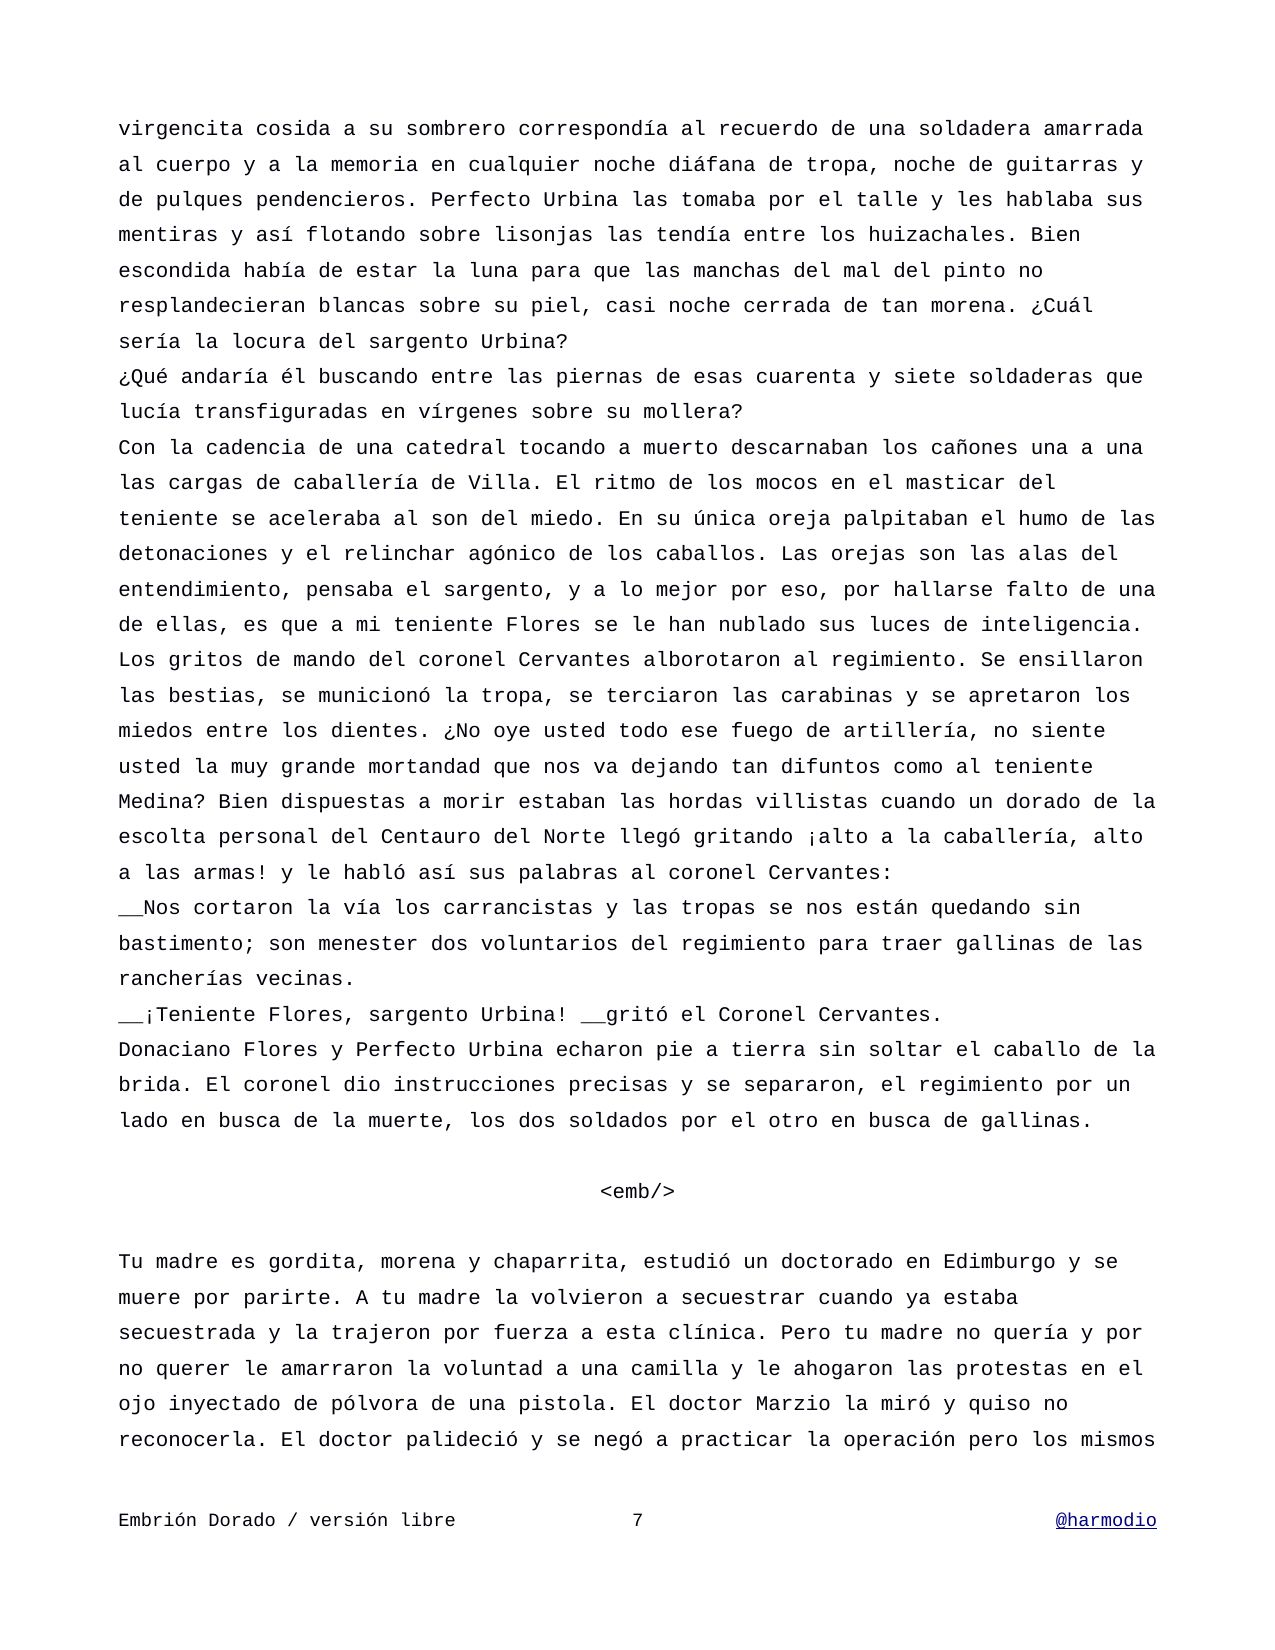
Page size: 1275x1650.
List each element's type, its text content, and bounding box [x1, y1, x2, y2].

text __Nos cortaron la vía los carrancistas y las tropas se nos están quedando sin bastimento; son menester dos voluntarios del regimiento para traer gallinas de las rancherías vecinas. [118, 897, 1157, 992]
text <emb/> [118, 1181, 1157, 1204]
text ¿Qué andaría él buscando entre las piernas de esas cuarenta y siete soldaderas que lucía transfiguradas en vírgenes sobre su mollera? [118, 366, 1157, 425]
text __¡Teniente Flores, sargento Urbina! __gritó el Coronel Cervantes. [118, 1003, 1157, 1027]
text virgencita cosida a su sombrero correspondía al recuerdo de una soldadera amarrada al cuerpo y a la memoria en cualquier noche diáfana de tropa, noche de guitarras y de pulques pendencieros. Perfecto Urbina las tomaba por el talle y les hablaba sus mentiras y así flotando sobre lisonjas las tendía entre los huizachales. Bien escondida había de estar la luna para que las manchas del mal del pinto no resplandecieran blancas sobre su piel, casi noche cerrada de tan morena. ¿Cuál sería la locura del sargento Urbina? [118, 118, 1157, 354]
text Los gritos de mando del coronel Cervantes alborotaron al regimiento. Se ensillaron las bestias, se municionó la tropa, se terciaron las carabinas y se apretaron los miedos entre los dientes. ¿No oye usted todo ese fuego de artillería, no siente usted la muy grande mortandad que nos va dejando tan difuntos como al teniente Medina? Bien dispuestas a morir estaban las hordas villistas cuando un dorado de la escolta personal del Centauro del Norte llegó gritando ¡alto a la caballería, alto a las armas! y le habló así sus palabras al coronel Cervantes: [118, 649, 1157, 886]
text Tu madre es gordita, morena y chaparrita, estudió un doctorado en Edimburgo y se muere por parirte. A tu madre la volvieron a secuestrar cuando ya estaba secuestrada y la trajeron por fuerza a esta clínica. Pero tu madre no quería y por no querer le amarraron la voluntad a una camilla y le ahogaron las protestas en el ojo inyectado de pólvora de una pistola. El doctor Marzio la miró y quiso no reconocerla. El doctor palideció y se negó a practicar la operación pero los mismos [118, 1251, 1157, 1452]
text Con la cadencia de una catedral tocando a muerto descarnaban los cañones una a una las cargas de caballería de Villa. El ritmo de los mocos en el masticar del teniente se aceleraba al son del miedo. En su única oreja palpitaban el humo de las detonaciones y el relinchar agónico de los caballos. Las orejas son las alas del entendimiento, pensaba el sargento, y a lo mejor por eso, por hallarse falto de una de ellas, es que a mi teniente Flores se le han nublado sus luces de inteligencia. [118, 437, 1157, 638]
text Donaciano Flores y Perfecto Urbina echaron pie a tierra sin soltar el caballo de la brida. El coronel dio instrucciones precisas y se separaron, el regimiento por un lado en busca de la muerte, los dos soldados por el otro en busca de gallinas. [118, 1039, 1157, 1133]
